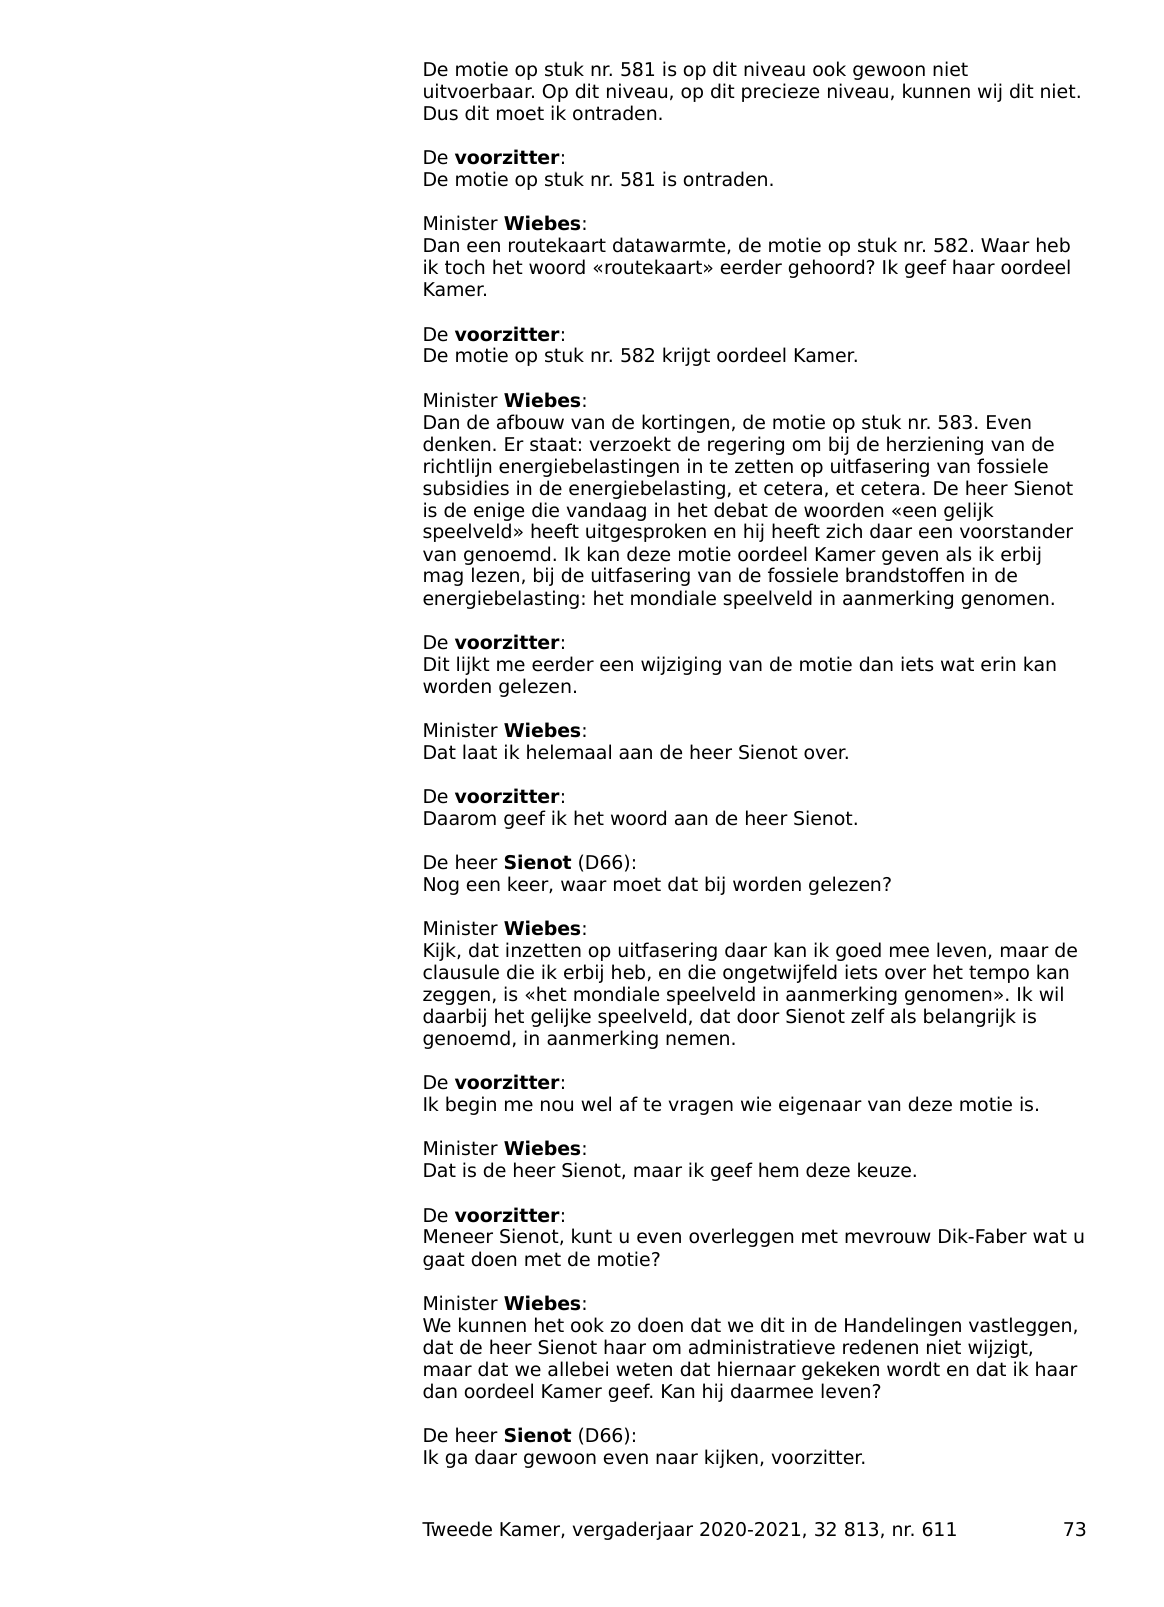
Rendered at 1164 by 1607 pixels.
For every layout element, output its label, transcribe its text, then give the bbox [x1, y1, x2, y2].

text Minister Wiebes: [422, 720, 1087, 742]
text Dat is de heer Sienot, maar ik geef hem deze keuze. [422, 1160, 1087, 1182]
text Dit lijkt me eerder een wijziging van de motie dan iets wat erin kan worden gelezen. [422, 653, 1087, 697]
text Dat laat ik helemaal aan de heer Sienot over. [422, 742, 1087, 764]
text Minister Wiebes: [422, 213, 1087, 235]
text De voorzitter: [422, 1072, 1087, 1094]
text De voorzitter: [422, 786, 1087, 808]
text De motie op stuk nr. 581 is op dit niveau ook gewoon niet uitvoerbaar. Op dit niveau, op dit precieze niveau, kunnen wij dit niet. Dus dit moet ik ontraden. [422, 59, 1087, 125]
text Ik ga daar gewoon even naar kijken, voorzitter. [422, 1447, 1087, 1469]
text De motie op stuk nr. 581 is ontraden. [422, 169, 1087, 191]
text Nog een keer, waar moet dat bij worden gelezen? [422, 874, 1087, 896]
text De motie op stuk nr. 582 krijgt oordeel Kamer. [422, 345, 1087, 367]
text De heer Sienot (D66): [422, 1425, 1087, 1447]
text De voorzitter: [422, 632, 1087, 653]
text Minister Wiebes: [422, 389, 1087, 412]
text De voorzitter: [422, 1204, 1087, 1226]
text Ik begin me nou wel af te vragen wie eigenaar van deze motie is. [422, 1094, 1087, 1116]
text We kunnen het ook zo doen dat we dit in de Handelingen vastleggen, dat de heer Sienot haar om administratieve redenen niet wijzigt, maar dat we allebei weten dat hiernaar gekeken wordt en dat ik haar dan oordeel Kamer geef. Kan hij daarmee leven? [422, 1314, 1087, 1402]
text Dan een routekaart datawarmte, de motie op stuk nr. 582. Waar heb ik toch het woord «routekaart» eerder gehoord? Ik geef haar oordeel Kamer. [422, 235, 1087, 301]
text De voorzitter: [422, 323, 1087, 345]
text Meneer Sienot, kunt u even overleggen met mevrouw Dik-Faber wat u gaat doen met de motie? [422, 1226, 1087, 1270]
text De heer Sienot (D66): [422, 852, 1087, 874]
text Dan de afbouw van de kortingen, de motie op stuk nr. 583. Even denken. Er staat: verzoekt de regering om bij de herziening van de richtlijn energiebelastingen in te zetten op uitfasering van fossiele subsidies in de energiebelasting, et cetera, et cetera. De heer Sienot is de enige die vandaag in het debat de woorden «een gelijk speelveld» heeft uitgesproken en hij heeft zich daar een voorstander van genoemd. Ik kan deze motie oordeel Kamer geven als ik erbij mag lezen, bij de uitfasering van de fossiele brandstoffen in de energiebelasting: het mondiale speelveld in aanmerking genomen. [422, 412, 1087, 609]
text Minister Wiebes: [422, 1138, 1087, 1160]
text Minister Wiebes: [422, 918, 1087, 940]
text De voorzitter: [422, 147, 1087, 169]
text Minister Wiebes: [422, 1293, 1087, 1314]
text Kijk, dat inzetten op uitfasering daar kan ik goed mee leven, maar de clausule die ik erbij heb, en die ongetwijfeld iets over het tempo kan zeggen, is «het mondiale speelveld in aanmerking genomen». Ik wil daarbij het gelijke speelveld, dat door Sienot zelf als belangrijk is genoemd, in aanmerking nemen. [422, 940, 1087, 1050]
text Daarom geef ik het woord aan de heer Sienot. [422, 808, 1087, 830]
